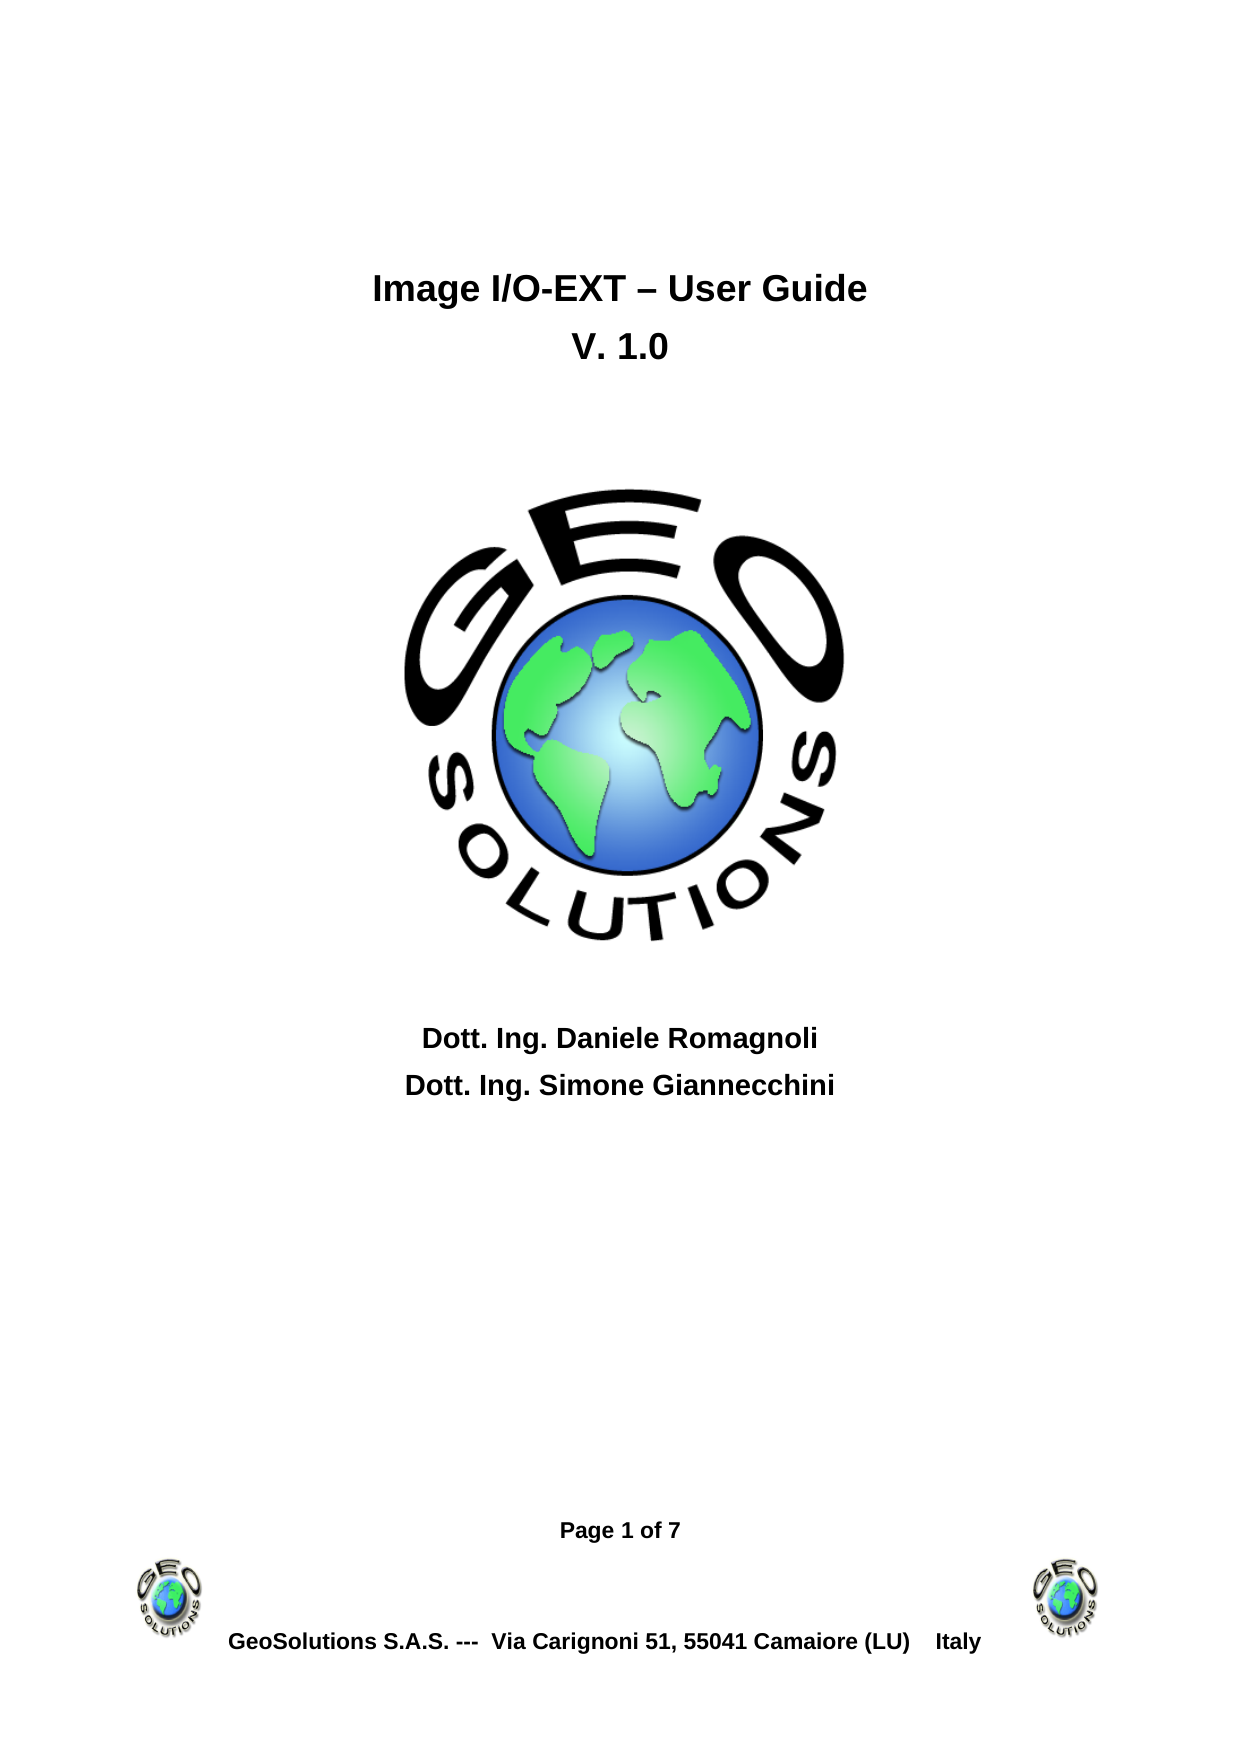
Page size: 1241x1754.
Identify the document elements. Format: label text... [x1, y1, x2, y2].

picture [134, 1552, 205, 1641]
text Dott. Ing. Simone Giannecchini [118, 1069, 1122, 1102]
picture [384, 471, 856, 959]
text V. 1.0 [118, 325, 1122, 367]
picture [1030, 1552, 1101, 1641]
text Image I/O-EXT – User Guide [118, 267, 1122, 309]
text Dott. Ing. Daniele Romagnoli [118, 1022, 1122, 1054]
